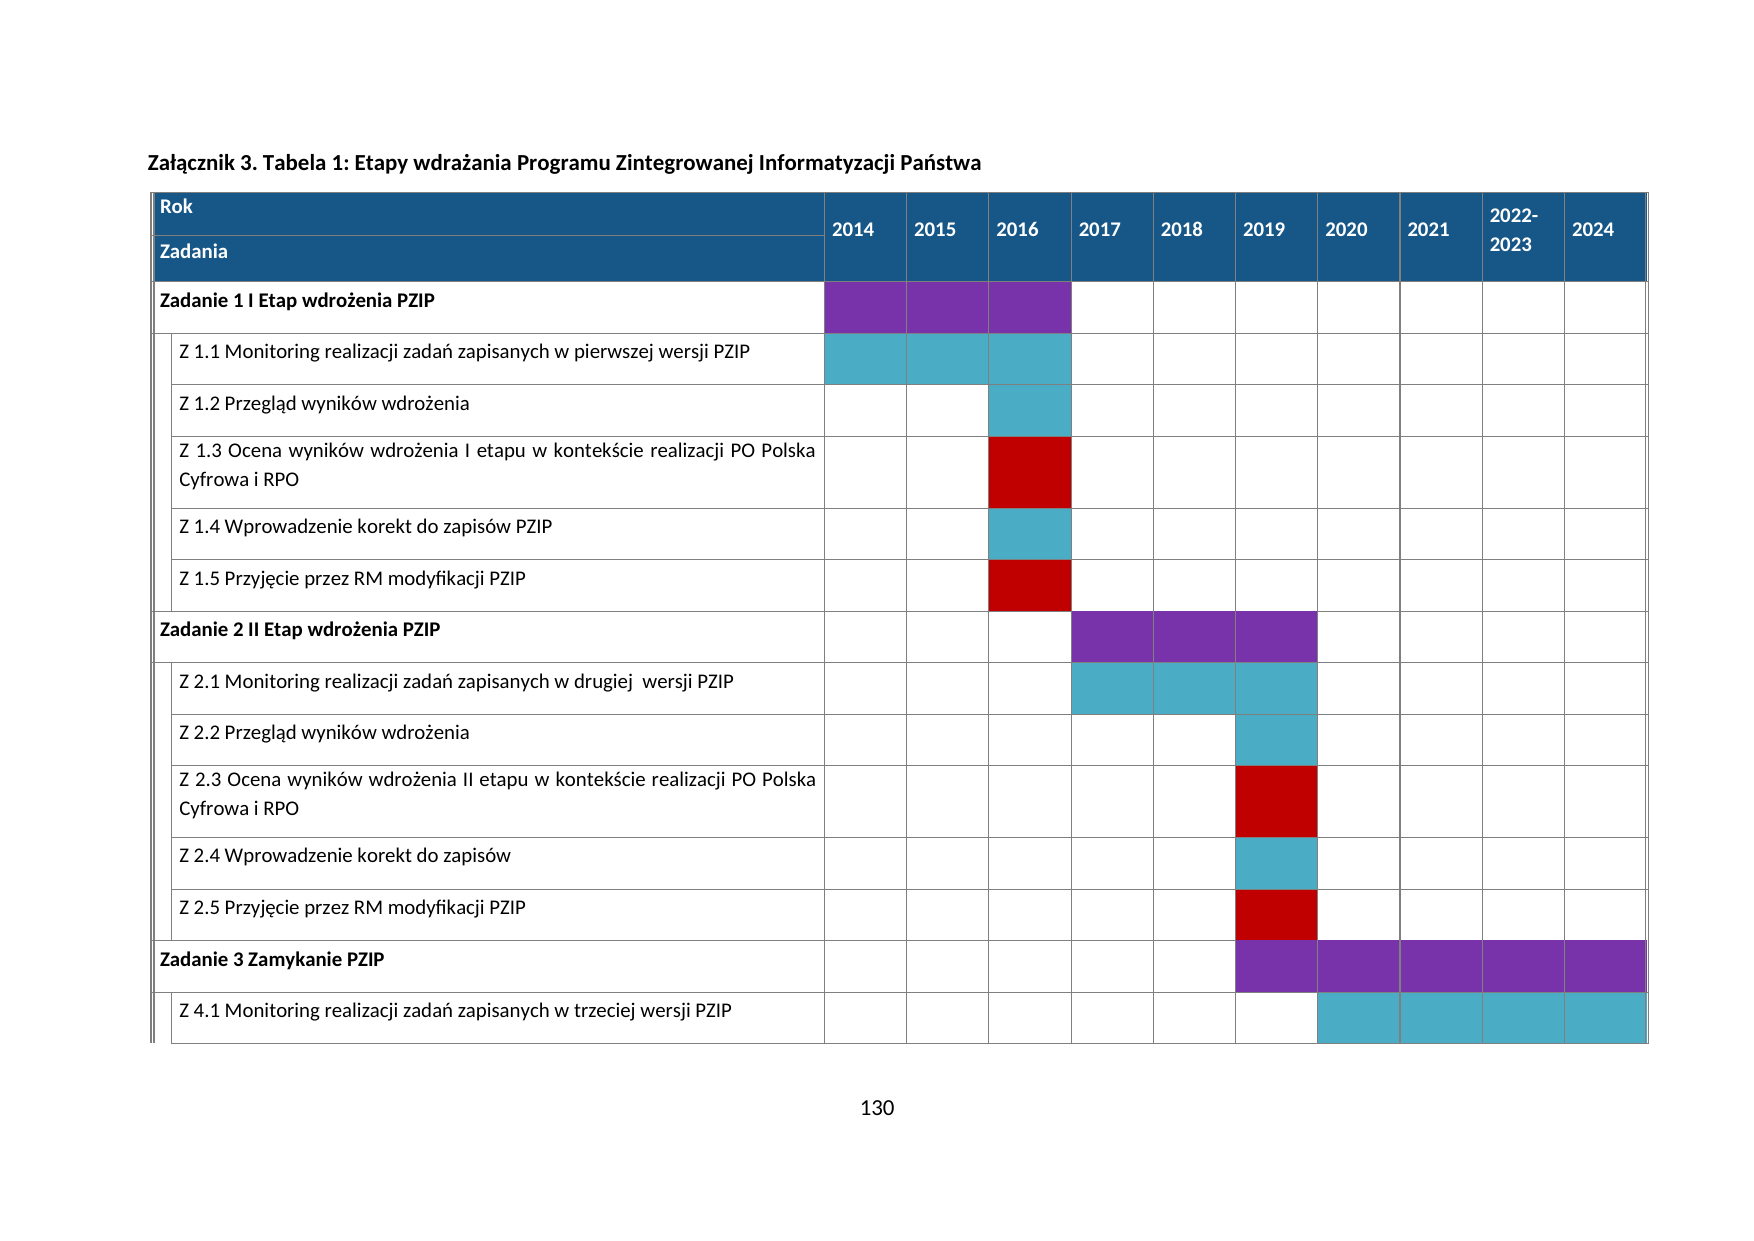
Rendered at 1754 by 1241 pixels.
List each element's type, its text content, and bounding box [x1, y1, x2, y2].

table_cell [1154, 715, 1235, 765]
table_cell [989, 715, 1071, 765]
table_cell [1565, 663, 1645, 714]
table_cell [989, 385, 1071, 436]
table_cell [989, 838, 1071, 889]
table_cell [1072, 838, 1153, 889]
table_cell [907, 385, 988, 436]
table_cell [1483, 560, 1564, 611]
table_header 2014 [825, 193, 906, 281]
table_cell [825, 663, 906, 714]
table_cell [1072, 715, 1153, 765]
table_cell [1401, 560, 1482, 611]
table_cell [1318, 334, 1399, 384]
table_cell [907, 941, 988, 992]
table_cell [1318, 715, 1399, 765]
table_header 2015 [907, 193, 988, 281]
table_cell [907, 890, 988, 940]
table_cell [1401, 663, 1482, 714]
table_cell [1401, 940, 1482, 992]
table_cell [989, 941, 1071, 992]
table_cell [907, 509, 988, 559]
table_header 2020 [1318, 193, 1399, 281]
table_cell Z 1.2 Przegląd wyników wdrożenia [172, 385, 824, 436]
table_cell [1154, 941, 1235, 992]
table_header Rok [155, 193, 824, 235]
table_cell [1318, 560, 1399, 611]
table_cell Zadania [155, 236, 824, 281]
table_cell [1236, 282, 1317, 333]
table_cell [1401, 334, 1482, 384]
table_cell [907, 334, 988, 384]
table_cell [907, 612, 988, 662]
table_cell [989, 766, 1071, 837]
table_cell Z 4.1 Monitoring realizacji zadań zapisanych w trzeciej wersji PZIP [172, 993, 824, 1043]
table_cell [1565, 766, 1645, 837]
table_cell [989, 334, 1071, 384]
table_cell Zadanie 2 II Etap wdrożenia PZIP [155, 612, 824, 662]
table_cell [1236, 838, 1317, 889]
table_cell [1236, 890, 1317, 940]
table_cell [1236, 940, 1317, 992]
table_cell [1072, 509, 1153, 559]
table_cell [1401, 993, 1482, 1043]
table_cell [1154, 766, 1235, 837]
table_cell [1483, 663, 1564, 714]
table_cell [1236, 509, 1317, 559]
table_cell [825, 509, 906, 559]
table_cell Z 2.5 Przyjęcie przez RM modyfikacji PZIP [172, 890, 824, 940]
table_cell [1483, 437, 1564, 508]
table_cell [989, 509, 1071, 559]
table_header 2016 [989, 193, 1071, 281]
table_cell [1154, 560, 1235, 611]
table_cell [1565, 838, 1645, 889]
table_cell [1565, 509, 1645, 559]
table_cell [1565, 385, 1645, 436]
table_cell [825, 838, 906, 889]
table_cell [1154, 663, 1235, 714]
table_cell [1483, 612, 1564, 662]
table_cell [1154, 334, 1235, 384]
table_cell [989, 993, 1071, 1043]
table_cell Z 2.2 Przegląd wyników wdrożenia [172, 715, 824, 765]
table_cell [1072, 611, 1153, 662]
table_cell [1565, 612, 1645, 662]
table_cell Z 1.5 Przyjęcie przez RM modyfikacji PZIP [172, 560, 824, 611]
table_cell [1318, 282, 1399, 333]
table_cell [825, 334, 906, 384]
table_cell [907, 993, 988, 1043]
table_cell [907, 282, 988, 333]
table_cell [1072, 385, 1153, 436]
table_cell [825, 282, 906, 333]
subtitle Załącznik 3. Tabela 1: Etapy wdrażania Programu Zintegrowanej Informatyzacji Państwa [148, 148, 1606, 176]
table_cell [1318, 766, 1399, 837]
table_cell [1401, 509, 1482, 559]
table_header 2024 [1565, 193, 1645, 281]
table_cell [1565, 715, 1645, 765]
table_cell [1154, 509, 1235, 559]
table_cell Zadanie 3 Zamykanie PZIP [155, 941, 824, 992]
table_cell [1072, 941, 1153, 992]
table_cell [1318, 663, 1399, 714]
table_cell Z 2.4 Wprowadzenie korekt do zapisów [172, 838, 824, 889]
table_cell [1318, 437, 1399, 508]
table_header 2017 [1072, 193, 1153, 281]
table_cell [1565, 560, 1645, 611]
table_cell [907, 437, 988, 508]
table_cell [1318, 509, 1399, 559]
table_cell [989, 437, 1071, 508]
table_cell [1401, 715, 1482, 765]
table_cell [1401, 838, 1482, 889]
table_cell [989, 282, 1071, 333]
table_cell [825, 437, 906, 508]
table_cell [1401, 385, 1482, 436]
table_cell [1565, 437, 1645, 508]
table_cell [825, 715, 906, 765]
table_cell [1072, 437, 1153, 508]
table_cell [1236, 437, 1317, 508]
table_cell [1483, 334, 1564, 384]
table_cell [1154, 838, 1235, 889]
table_cell [1318, 612, 1399, 662]
table_cell [907, 715, 988, 765]
table_cell Z 2.1 Monitoring realizacji zadań zapisanych w drugiej wersji PZIP [172, 663, 824, 714]
table_cell [1318, 940, 1399, 992]
table_cell [907, 838, 988, 889]
table_cell [1565, 334, 1645, 384]
table_cell [1072, 766, 1153, 837]
table_cell Z 1.1 Monitoring realizacji zadań zapisanych w pierwszej wersji PZIP [172, 334, 824, 384]
table_cell [1483, 940, 1564, 992]
table_header 2022-2023 [1483, 193, 1564, 281]
table_cell [1154, 437, 1235, 508]
table_cell Zadanie 1 I Etap wdrożenia PZIP [155, 282, 824, 333]
table_cell [1154, 993, 1235, 1043]
table_cell [1401, 437, 1482, 508]
table_cell [1483, 838, 1564, 889]
table_cell [907, 766, 988, 837]
table_cell [1483, 282, 1564, 333]
table_cell [1072, 993, 1153, 1043]
table_cell [825, 612, 906, 662]
table_cell [155, 663, 171, 940]
table_cell [1154, 385, 1235, 436]
table_cell [1483, 890, 1564, 940]
table_cell [1565, 282, 1645, 333]
table_cell [1483, 993, 1564, 1043]
table_cell [989, 560, 1071, 611]
table_cell [1483, 509, 1564, 559]
table_cell [1072, 334, 1153, 384]
table_cell [1318, 993, 1399, 1043]
table_cell [1236, 715, 1317, 765]
table_cell [1401, 766, 1482, 837]
table_cell [989, 663, 1071, 714]
table_cell [1318, 385, 1399, 436]
table_cell [1401, 282, 1482, 333]
table_cell [1401, 612, 1482, 662]
table_cell [1236, 766, 1317, 837]
table_cell [155, 993, 171, 1043]
table_cell [1318, 890, 1399, 940]
table_cell [989, 612, 1071, 662]
table_cell [907, 560, 988, 611]
table_cell Z 1.3 Ocena wyników wdrożenia I etapu w kontekście realizacji PO Polska Cyfrowa i RPO [172, 437, 824, 508]
table_cell Z 1.4 Wprowadzenie korekt do zapisów PZIP [172, 509, 824, 559]
table_cell [1072, 890, 1153, 940]
table_cell [1236, 560, 1317, 611]
table_cell [1236, 663, 1317, 714]
table_cell [1401, 890, 1482, 940]
table_cell [825, 766, 906, 837]
table_cell [155, 334, 171, 611]
table_cell [825, 890, 906, 940]
table_cell [825, 560, 906, 611]
table_cell [1565, 993, 1645, 1043]
table_cell [1565, 940, 1645, 992]
table_cell [1236, 993, 1317, 1043]
table_cell [1483, 385, 1564, 436]
table_cell [1236, 611, 1317, 662]
table_header 2019 [1236, 193, 1317, 281]
table_header 2021 [1401, 193, 1482, 281]
table_cell [1483, 715, 1564, 765]
table_cell [1072, 560, 1153, 611]
table_cell [1236, 385, 1317, 436]
table_cell [1072, 282, 1153, 333]
table_cell [825, 385, 906, 436]
table_cell Z 2.3 Ocena wyników wdrożenia II etapu w kontekście realizacji PO Polska Cyfrowa i RPO [172, 766, 824, 837]
table_cell [1483, 766, 1564, 837]
table_cell [1318, 838, 1399, 889]
table_cell [1154, 890, 1235, 940]
table_cell [1154, 282, 1235, 333]
table_cell [1236, 334, 1317, 384]
table_cell [907, 663, 988, 714]
table_cell [825, 993, 906, 1043]
table_cell [989, 890, 1071, 940]
table_cell [1565, 890, 1645, 940]
table_cell [825, 941, 906, 992]
table_cell [1154, 611, 1235, 662]
table_header 2018 [1154, 193, 1235, 281]
table_cell [1072, 663, 1153, 714]
